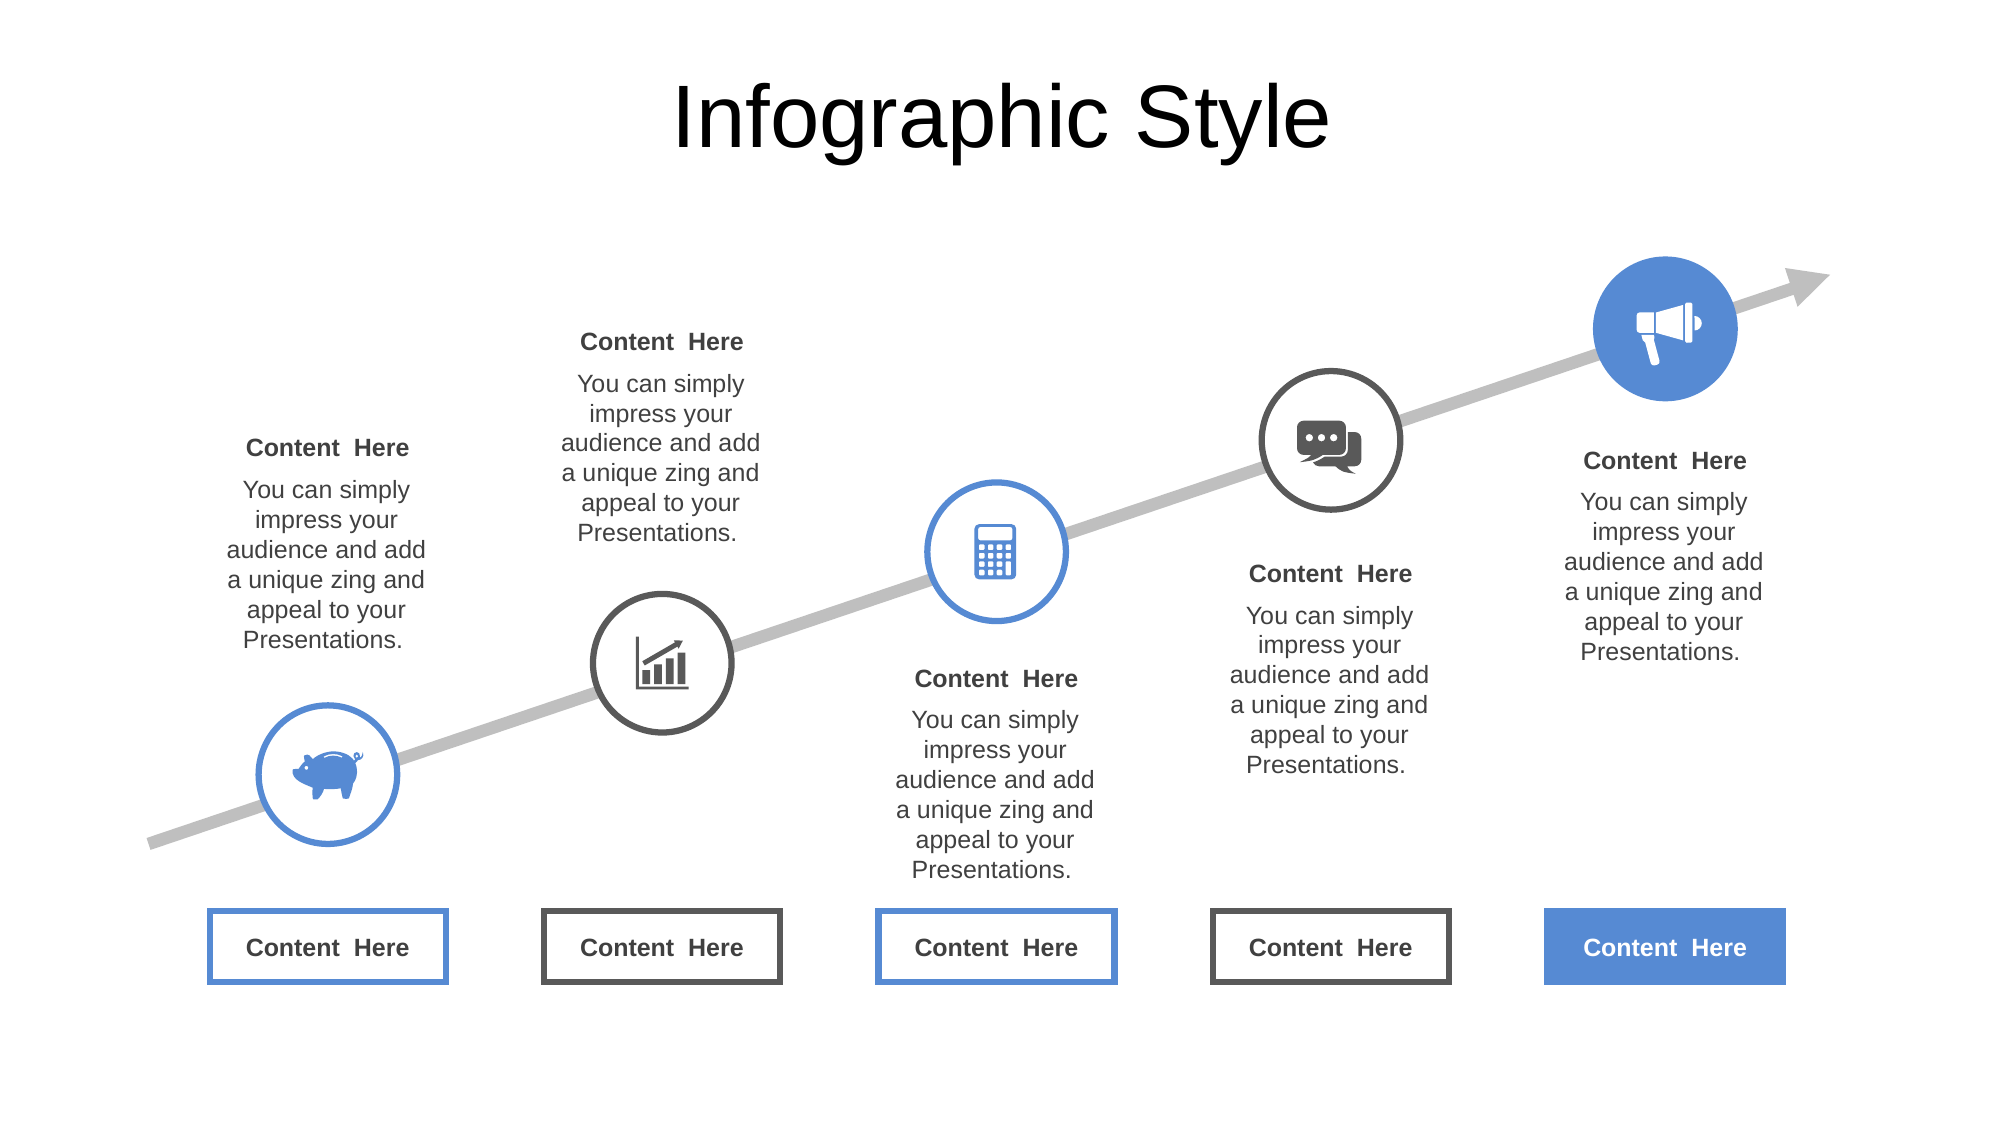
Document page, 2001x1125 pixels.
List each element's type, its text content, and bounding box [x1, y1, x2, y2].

text_box [258, 705, 398, 844]
text_box Content Here [208, 424, 448, 470]
text_box Content Here [542, 318, 782, 364]
text_box You can simply impress your audience and add a unique zing and appeal to your Presentations. [543, 364, 779, 555]
text_box [1784, 267, 1831, 307]
text_box Content Here [1546, 436, 1785, 482]
text_box You can simply impress your audience and add a unique zing and appeal to your Presentations. [1212, 596, 1448, 787]
text_box You can simply impress your audience and add a unique zing and appeal to your Presentations. [877, 700, 1113, 892]
text_box Content Here [218, 923, 438, 969]
text_box Content Here [552, 923, 772, 969]
text_box [592, 593, 732, 733]
text_box [544, 911, 781, 982]
text_box [927, 482, 1066, 622]
list Infographic Style [53, 55, 1952, 175]
text_box You can simply impress your audience and add a unique zing and appeal to your Presentations. [1546, 482, 1782, 673]
text_box [1547, 911, 1784, 982]
text_box Content Here [887, 923, 1106, 969]
text_box You can simply impress your audience and add a unique zing and appeal to your Presentations. [208, 470, 445, 661]
text_box [878, 911, 1115, 982]
text_box Content Here [1221, 923, 1441, 969]
text_box [1596, 259, 1735, 399]
text_box Content Here [877, 655, 1116, 700]
text_box [209, 911, 446, 982]
text_box Content Here [1556, 923, 1775, 969]
text_box [1261, 371, 1401, 510]
text_box [1212, 911, 1449, 982]
text_box Content Here [1211, 550, 1451, 596]
